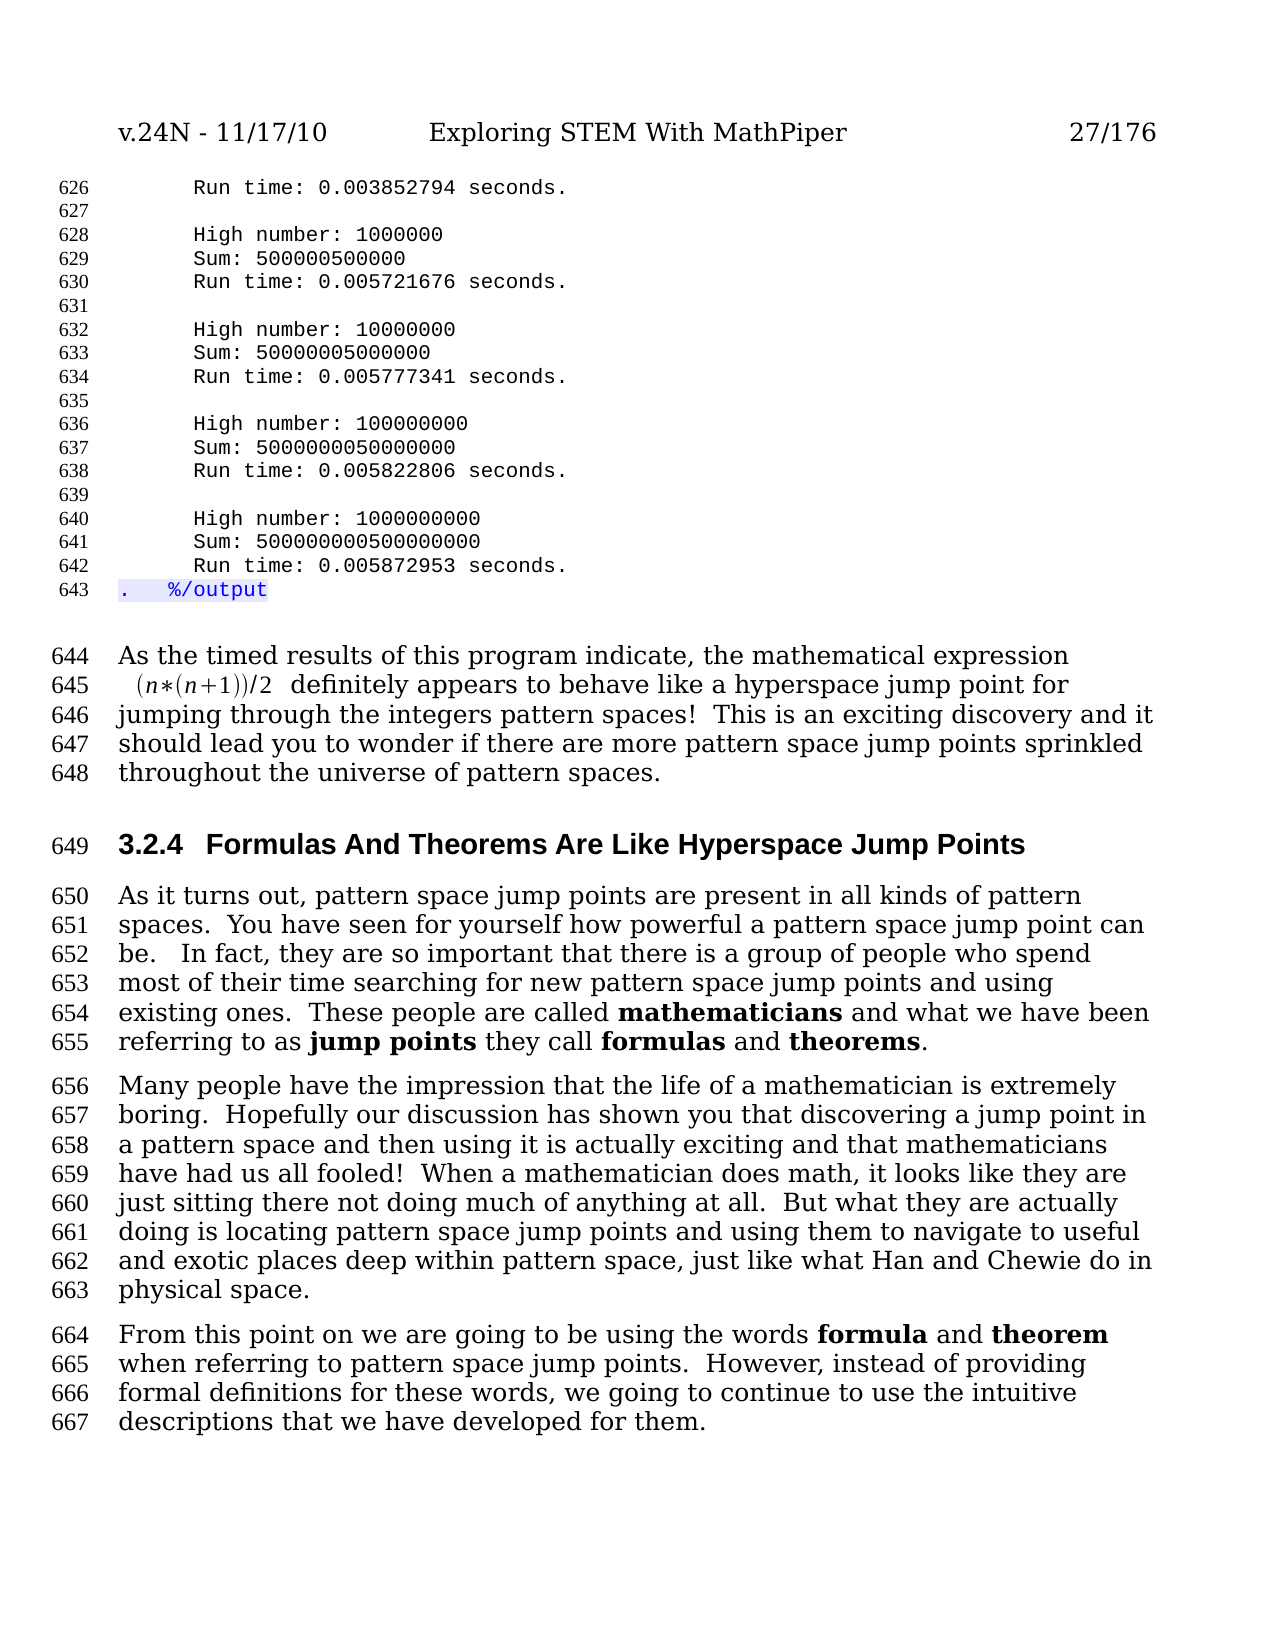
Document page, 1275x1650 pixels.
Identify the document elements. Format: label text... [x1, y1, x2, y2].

text Many people have the impression that the life of a mathematician is extremely boring. Hopefully our discussion has shown you that discovering a jump point in a pattern space and then using it is actually exciting and that mathematicians have had us all fooled! When a mathematician does math, it looks like they are just sitting there not doing much of anything at all. But what they are actually doing is locating pattern space jump points and using them to navigate to useful and exotic places deep within pattern space, just like what Han and Chewie do in physical space. [118, 1072, 1157, 1305]
text As it turns out, pattern space jump points are present in all kinds of pattern spaces. You have seen for yourself how powerful a pattern space jump point can be. In fact, they are so important that there is a group of people who spend most of their time searching for new pattern space jump points and using existing ones. These people are called mathematicians and what we have been referring to as jump points they call formulas and theorems. [118, 881, 1157, 1057]
text High number: 1000000000 [118, 508, 1157, 531]
text Sum: 50000005000000 [118, 342, 1157, 366]
text Sum: 5000000050000000 [118, 437, 1157, 461]
text As the timed results of this program indicate, the mathematical expressiondefinitely appears to behave like a hyperspace jump point for jumping through the integers pattern spaces! This is an exciting discovery and it should lead you to wonder if there are more pattern space jump points sprinkled throughout the universe of pattern spaces. [118, 641, 1157, 788]
text Run time: 0.003852794 seconds. [118, 177, 1157, 200]
text Run time: 0.005822806 seconds. [118, 461, 1157, 484]
text From this point on we are going to be using the words formula and theorem when referring to pattern space jump points. However, instead of providing formal definitions for these words, we going to continue to use the intuitive descriptions that we have developed for them. [118, 1320, 1157, 1437]
text Run time: 0.005777341 seconds. [118, 366, 1157, 389]
text Run time: 0.005721676 seconds. [118, 271, 1157, 295]
text Sum: 500000000500000000 [118, 531, 1157, 555]
subtitle Formulas And Theorems Are Like Hyperspace Jump Points [118, 827, 1157, 860]
text High number: 10000000 [118, 319, 1157, 342]
text High number: 100000000 [118, 413, 1157, 437]
text Run time: 0.005872953 seconds. [118, 555, 1157, 579]
text Sum: 500000500000 [118, 248, 1157, 271]
text High number: 1000000 [118, 224, 1157, 248]
text . %/output [118, 579, 1157, 602]
